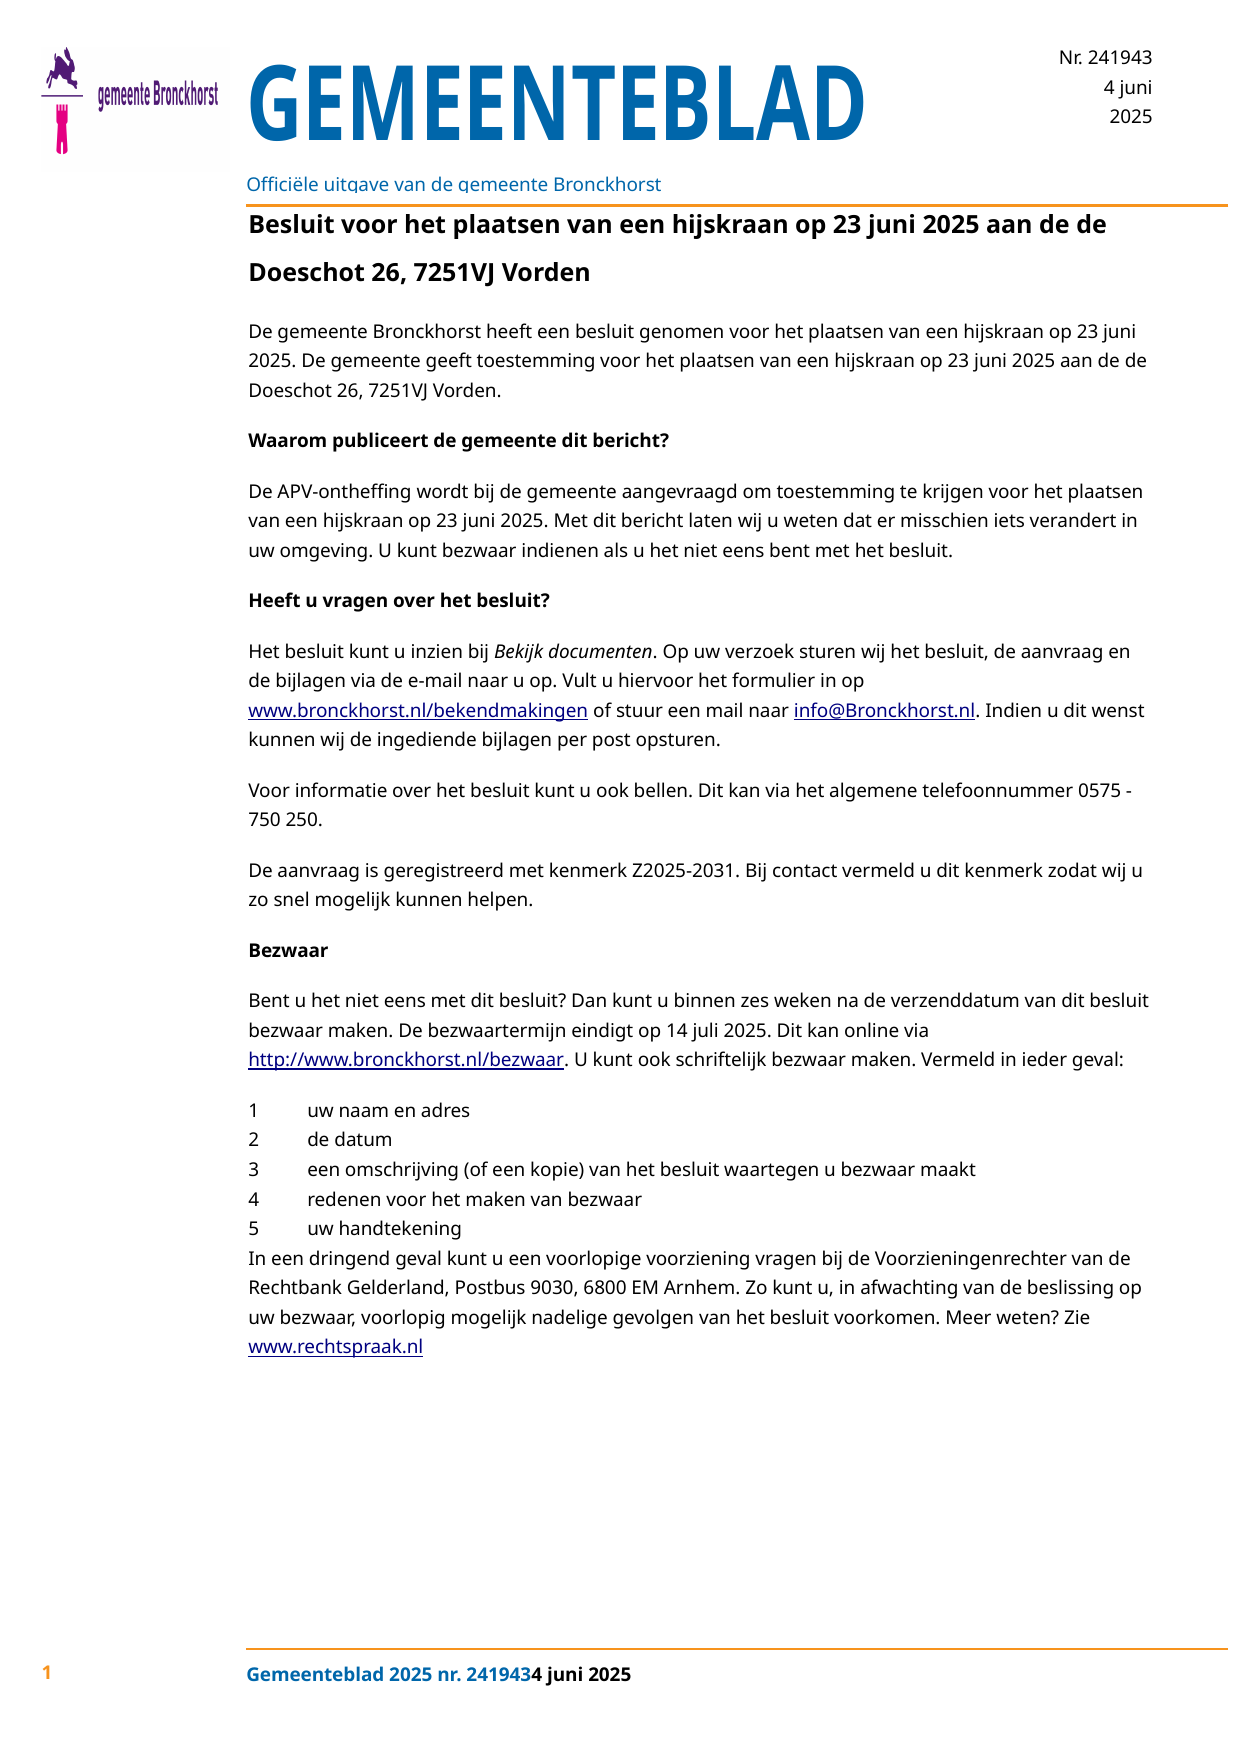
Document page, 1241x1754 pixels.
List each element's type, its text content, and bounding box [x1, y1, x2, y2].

text Voor informatie over het besluit kunt u ook bellen. Dit kan via het algemene telefoonnummer 0575 - 750 250. [248, 777, 1152, 832]
text De APV-ontheffing wordt bij de gemeente aangevraagd om toestemming te krijgen voor het plaatsen van een hijskraan op 23 juni 2025. Met dit bericht laten wij u weten dat er misschien iets verandert in uw omgeving. U kunt bezwaar indienen als u het niet eens bent met het besluit. [248, 478, 1152, 563]
list een omschrijving (of een kopie) van het besluit waartegen u bezwaar maakt [248, 1156, 1152, 1182]
text Besluit voor het plaatsen van een hijskraan op 23 juni 2025 aan de de Doeschot 26, 7251VJ Vorden [248, 207, 1152, 288]
text Bezwaar [248, 937, 1152, 963]
list uw handtekening [248, 1215, 1152, 1241]
list de datum [248, 1127, 1152, 1152]
list uw naam en adres [248, 1097, 1152, 1123]
text De aanvraag is geregistreerd met kenmerk Z2025-2031. Bij contact vermeld u dit kenmerk zodat wij u zo snel mogelijk kunnen helpen. [248, 857, 1152, 912]
list redenen voor het maken van bezwaar [248, 1186, 1152, 1212]
text Het besluit kunt u inzien bij Bekijk documenten. Op uw verzoek sturen wij het besluit, de aanvraag en de bijlagen via de e-mail naar u op. Vult u hiervoor het formulier in op www.bronckhorst.nl/bekendmakingen of stuur een mail naar info@Bronckhorst.nl. Indien u dit wenst kunnen wij de ingediende bijlagen per post opsturen. [248, 638, 1152, 752]
text Bent u het niet eens met dit besluit? Dan kunt u binnen zes weken na de verzenddatum van dit besluit bezwaar maken. De bezwaartermijn eindigt op 14 juli 2025. Dit kan online via http://www.bronckhorst.nl/bezwaar. U kunt ook schriftelijk bezwaar maken. Vermeld in ieder geval: [248, 987, 1152, 1072]
text De gemeente Bronckhorst heeft een besluit genomen voor het plaatsen van een hijskraan op 23 juni 2025. De gemeente geeft toestemming voor het plaatsen van een hijskraan op 23 juni 2025 aan de de Doeschot 26, 7251VJ Vorden. [248, 318, 1152, 403]
picture [41, 47, 231, 172]
text Waarom publiceert de gemeente dit bericht? [248, 427, 1152, 453]
text In een dringend geval kunt u een voorlopige voorziening vragen bij de Voorzieningenrechter van de Rechtbank Gelderland, Postbus 9030, 6800 EM Arnhem. Zo kunt u, in afwachting van de beslissing op uw bezwaar, voorlopig mogelijk nadelige gevolgen van het besluit voorkomen. Meer weten? Zie www.rechtspraak.nl [248, 1245, 1152, 1359]
text Heeft u vragen over het besluit? [248, 587, 1152, 613]
